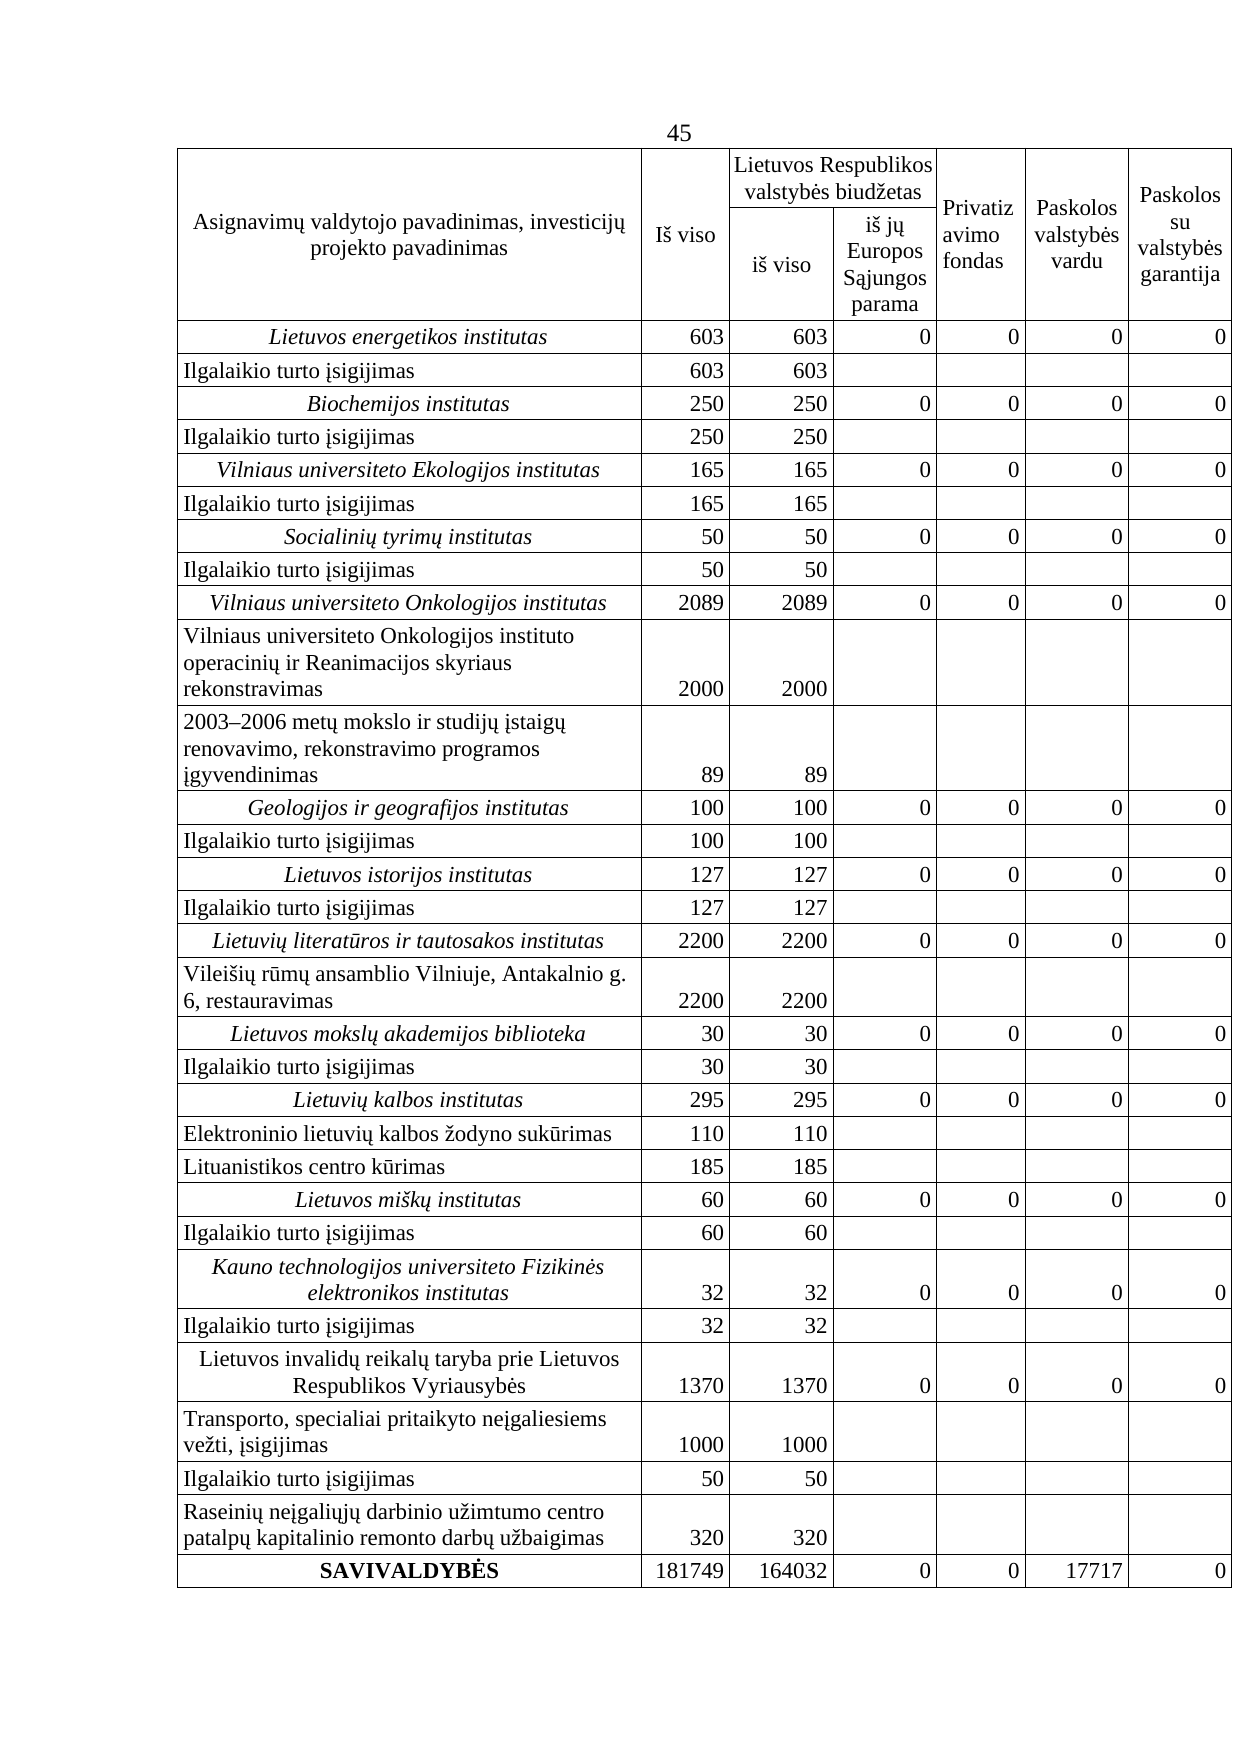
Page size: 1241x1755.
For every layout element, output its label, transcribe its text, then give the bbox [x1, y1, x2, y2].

table_cell 60 [642, 1217, 729, 1249]
table_cell 165 [642, 454, 729, 486]
table_cell [834, 1309, 936, 1342]
table_cell [1026, 1050, 1128, 1083]
table_cell 32 [730, 1250, 833, 1308]
table_cell 0 [1026, 454, 1128, 486]
table_cell 250 [642, 387, 729, 419]
table_cell [1129, 354, 1231, 386]
table_cell 0 [1129, 520, 1231, 552]
table_cell [1026, 825, 1128, 857]
table_cell [1026, 1117, 1128, 1149]
table_cell iš jų Europos Sąjungos parama [834, 208, 936, 319]
table_cell [1129, 825, 1231, 857]
table_cell 0 [834, 454, 936, 486]
table_cell 0 [834, 321, 936, 353]
table_cell 50 [730, 520, 833, 552]
table_cell [1129, 1309, 1231, 1342]
table_cell Lietuvos energetikos institutas [178, 321, 641, 353]
table_cell [1129, 553, 1231, 585]
table_cell [1026, 1150, 1128, 1182]
table_cell [834, 825, 936, 857]
table_cell 0 [937, 858, 1025, 890]
table_cell 2000 [730, 620, 833, 704]
table_cell [834, 1462, 936, 1494]
table_cell [1129, 487, 1231, 519]
table_cell [834, 706, 936, 790]
table_cell [1026, 354, 1128, 386]
table_cell Ilgalaikio turto įsigijimas [178, 891, 641, 923]
table_cell [1129, 620, 1231, 704]
table_cell iš viso [730, 208, 833, 319]
table_cell Lietuvos miškų institutas [178, 1183, 641, 1216]
table_cell 110 [642, 1117, 729, 1149]
table_cell 0 [834, 924, 936, 957]
table_cell [1129, 1495, 1231, 1553]
table_cell 100 [730, 825, 833, 857]
table_cell 2200 [730, 958, 833, 1016]
table_cell [834, 1217, 936, 1249]
table_cell 32 [642, 1309, 729, 1342]
table_cell [834, 553, 936, 585]
table_cell [937, 420, 1025, 452]
table_cell 165 [642, 487, 729, 519]
table_cell 100 [730, 791, 833, 824]
table_cell 0 [834, 1084, 936, 1116]
table_cell 603 [730, 354, 833, 386]
table_cell [834, 891, 936, 923]
table_cell 320 [642, 1495, 729, 1553]
table_cell [834, 1117, 936, 1149]
table_cell 603 [642, 321, 729, 353]
table_cell 30 [730, 1017, 833, 1049]
table_header Paskolos valstybės vardu [1026, 149, 1128, 319]
table_cell 110 [730, 1117, 833, 1149]
table_cell SAVIVALDYBĖS [178, 1555, 641, 1587]
table_cell 50 [642, 553, 729, 585]
table_cell [1129, 1150, 1231, 1182]
table_cell 0 [937, 1250, 1025, 1308]
table_cell 0 [937, 1555, 1025, 1587]
table_cell [834, 354, 936, 386]
table_cell [1129, 958, 1231, 1016]
table_cell 0 [1026, 520, 1128, 552]
table_cell 0 [834, 586, 936, 618]
table_cell 50 [642, 520, 729, 552]
table_cell 0 [834, 1183, 936, 1216]
table_cell [834, 620, 936, 704]
table_cell 127 [642, 891, 729, 923]
table_cell [834, 1495, 936, 1553]
table_cell Vilniaus universiteto Ekologijos institutas [178, 454, 641, 486]
table_cell 2089 [730, 586, 833, 618]
table_cell Ilgalaikio turto įsigijimas [178, 354, 641, 386]
table_cell 0 [937, 454, 1025, 486]
table_cell Lituanistikos centro kūrimas [178, 1150, 641, 1182]
table_cell 181749 [642, 1555, 729, 1587]
table_cell 0 [937, 791, 1025, 824]
table_cell 0 [937, 1017, 1025, 1049]
table_cell 30 [642, 1017, 729, 1049]
table_cell 320 [730, 1495, 833, 1553]
table_cell 0 [834, 791, 936, 824]
table_cell 127 [730, 891, 833, 923]
table_cell 0 [1026, 1343, 1128, 1401]
table_cell [834, 420, 936, 452]
table_cell 0 [834, 858, 936, 890]
table_cell 0 [1026, 387, 1128, 419]
table_cell 60 [730, 1183, 833, 1216]
table_cell 0 [1129, 791, 1231, 824]
table_cell [937, 1217, 1025, 1249]
table_cell 0 [1026, 1250, 1128, 1308]
table_cell 0 [1026, 321, 1128, 353]
table_cell [834, 1150, 936, 1182]
table_cell 0 [1026, 924, 1128, 957]
table_cell 0 [1129, 586, 1231, 618]
table_cell 165 [730, 454, 833, 486]
table_cell 0 [1026, 858, 1128, 890]
table_cell [1026, 487, 1128, 519]
table_cell Kauno technologijos universiteto Fizikinės elektronikos institutas [178, 1250, 641, 1308]
table_cell 164032 [730, 1555, 833, 1587]
table_cell 89 [730, 706, 833, 790]
table_cell 0 [1129, 1343, 1231, 1401]
table_cell [1026, 553, 1128, 585]
table_cell [834, 1050, 936, 1083]
table_cell Ilgalaikio turto įsigijimas [178, 420, 641, 452]
table_cell 603 [730, 321, 833, 353]
table_cell 0 [1026, 1084, 1128, 1116]
table_cell 0 [1129, 1183, 1231, 1216]
table_cell Lietuvos invalidų reikalų taryba prie Lietuvos Respublikos Vyriausybės [178, 1343, 641, 1401]
table_cell [1026, 1495, 1128, 1553]
table_header Paskolos su valstybės garantija [1129, 149, 1231, 319]
table_cell [1026, 1217, 1128, 1249]
table_cell [937, 825, 1025, 857]
table_cell [937, 1050, 1025, 1083]
table_cell Vileišių rūmų ansamblio Vilniuje, Antakalnio g. 6, restauravimas [178, 958, 641, 1016]
table_cell 100 [642, 825, 729, 857]
table_cell Transporto, specialiai pritaikyto neįgaliesiems vežti, įsigijimas [178, 1402, 641, 1461]
table_cell 0 [1129, 858, 1231, 890]
table_cell 127 [642, 858, 729, 890]
table_cell Biochemijos institutas [178, 387, 641, 419]
table_cell 0 [1129, 924, 1231, 957]
table_cell [937, 487, 1025, 519]
table_cell [1026, 891, 1128, 923]
table_cell [937, 553, 1025, 585]
table_cell 0 [937, 1343, 1025, 1401]
table_cell [937, 1309, 1025, 1342]
table_cell 60 [642, 1183, 729, 1216]
table_cell Ilgalaikio turto įsigijimas [178, 1309, 641, 1342]
table_cell 0 [834, 1017, 936, 1049]
table_cell 0 [834, 387, 936, 419]
table_cell 0 [937, 520, 1025, 552]
table_cell [1129, 1117, 1231, 1149]
table_cell 50 [642, 1462, 729, 1494]
table_cell 0 [1026, 586, 1128, 618]
table_cell [1026, 1309, 1128, 1342]
table_cell [1129, 1050, 1231, 1083]
table_cell [937, 706, 1025, 790]
table_cell Lietuvos mokslų akademijos biblioteka [178, 1017, 641, 1049]
table_cell 0 [1129, 454, 1231, 486]
table_cell Ilgalaikio turto įsigijimas [178, 1462, 641, 1494]
table_cell Vilniaus universiteto Onkologijos instituto operacinių ir Reanimacijos skyriaus rekonstravimas [178, 620, 641, 704]
table_cell Lietuvių literatūros ir tautosakos institutas [178, 924, 641, 957]
table_cell 0 [1129, 1555, 1231, 1587]
table_cell Ilgalaikio turto įsigijimas [178, 553, 641, 585]
table_cell [937, 1462, 1025, 1494]
table_cell 0 [834, 1343, 936, 1401]
table_cell [937, 1495, 1025, 1553]
table_cell 1000 [642, 1402, 729, 1461]
table_cell 2200 [730, 924, 833, 957]
table_cell Geologijos ir geografijos institutas [178, 791, 641, 824]
table_cell [937, 958, 1025, 1016]
table_cell 1370 [642, 1343, 729, 1401]
table_cell Elektroninio lietuvių kalbos žodyno sukūrimas [178, 1117, 641, 1149]
table_cell [1026, 1402, 1128, 1461]
table_cell 0 [937, 321, 1025, 353]
table_cell 185 [642, 1150, 729, 1182]
table_header Lietuvos Respublikos valstybės biudžetas [730, 149, 936, 207]
table_cell 89 [642, 706, 729, 790]
table_cell 0 [834, 1555, 936, 1587]
table_cell 0 [834, 1250, 936, 1308]
table_cell 2200 [642, 958, 729, 1016]
table_cell Lietuvos istorijos institutas [178, 858, 641, 890]
table_cell [1026, 706, 1128, 790]
table_cell [1129, 1462, 1231, 1494]
table_cell 127 [730, 858, 833, 890]
table_cell 295 [730, 1084, 833, 1116]
table_cell 0 [937, 586, 1025, 618]
table_cell Ilgalaikio turto įsigijimas [178, 1050, 641, 1083]
table_cell 0 [937, 924, 1025, 957]
table_cell 60 [730, 1217, 833, 1249]
table_cell 2200 [642, 924, 729, 957]
table_header Asignavimų valdytojo pavadinimas, investicijų projekto pavadinimas [178, 149, 641, 319]
table_cell 250 [730, 387, 833, 419]
table_cell [937, 1150, 1025, 1182]
table_cell Ilgalaikio turto įsigijimas [178, 825, 641, 857]
table_cell 0 [1129, 1084, 1231, 1116]
table_cell 603 [642, 354, 729, 386]
table_cell [937, 620, 1025, 704]
table_cell 30 [730, 1050, 833, 1083]
table_cell [1026, 620, 1128, 704]
table_cell 50 [730, 553, 833, 585]
table_cell [1026, 420, 1128, 452]
table_cell 30 [642, 1050, 729, 1083]
table_cell 185 [730, 1150, 833, 1182]
table_cell Ilgalaikio turto įsigijimas [178, 1217, 641, 1249]
table_cell 50 [730, 1462, 833, 1494]
table_cell 100 [642, 791, 729, 824]
table_cell [834, 958, 936, 1016]
table_cell Ilgalaikio turto įsigijimas [178, 487, 641, 519]
table_cell [1129, 706, 1231, 790]
table_cell [1129, 891, 1231, 923]
table_cell [834, 487, 936, 519]
table_cell 295 [642, 1084, 729, 1116]
table_cell 0 [937, 1183, 1025, 1216]
table_cell 250 [730, 420, 833, 452]
table_cell 0 [834, 520, 936, 552]
table_cell [937, 1402, 1025, 1461]
table_cell Socialinių tyrimų institutas [178, 520, 641, 552]
table_cell Raseinių neįgaliųjų darbinio užimtumo centro patalpų kapitalinio remonto darbų užbaigimas [178, 1495, 641, 1553]
table_cell 32 [642, 1250, 729, 1308]
table_cell 0 [1129, 1017, 1231, 1049]
table_cell 165 [730, 487, 833, 519]
table_cell Vilniaus universiteto Onkologijos institutas [178, 586, 641, 618]
table_cell [937, 354, 1025, 386]
table_cell 17717 [1026, 1555, 1128, 1587]
table_cell [1129, 1402, 1231, 1461]
table_cell [1129, 420, 1231, 452]
table_header Iš viso [642, 149, 729, 319]
table_cell 0 [937, 387, 1025, 419]
table_cell 0 [1026, 791, 1128, 824]
table_cell 32 [730, 1309, 833, 1342]
table_cell 2089 [642, 586, 729, 618]
table_cell 2003–2006 metų mokslo ir studijų įstaigų renovavimo, rekonstravimo programos įgyvendinimas [178, 706, 641, 790]
table_cell [937, 1117, 1025, 1149]
table_cell 1000 [730, 1402, 833, 1461]
table_cell 0 [1129, 387, 1231, 419]
table_cell 0 [1026, 1183, 1128, 1216]
table_cell Lietuvių kalbos institutas [178, 1084, 641, 1116]
table_cell 0 [1129, 321, 1231, 353]
table_cell 0 [937, 1084, 1025, 1116]
table_cell 1370 [730, 1343, 833, 1401]
table_cell [1129, 1217, 1231, 1249]
table_cell 2000 [642, 620, 729, 704]
table_header Privatizavimo fondas [937, 149, 1025, 319]
table_cell [937, 891, 1025, 923]
table_cell 0 [1026, 1017, 1128, 1049]
table_cell 0 [1129, 1250, 1231, 1308]
table_cell [1026, 1462, 1128, 1494]
table_cell 250 [642, 420, 729, 452]
table_cell [1026, 958, 1128, 1016]
table_cell [834, 1402, 936, 1461]
